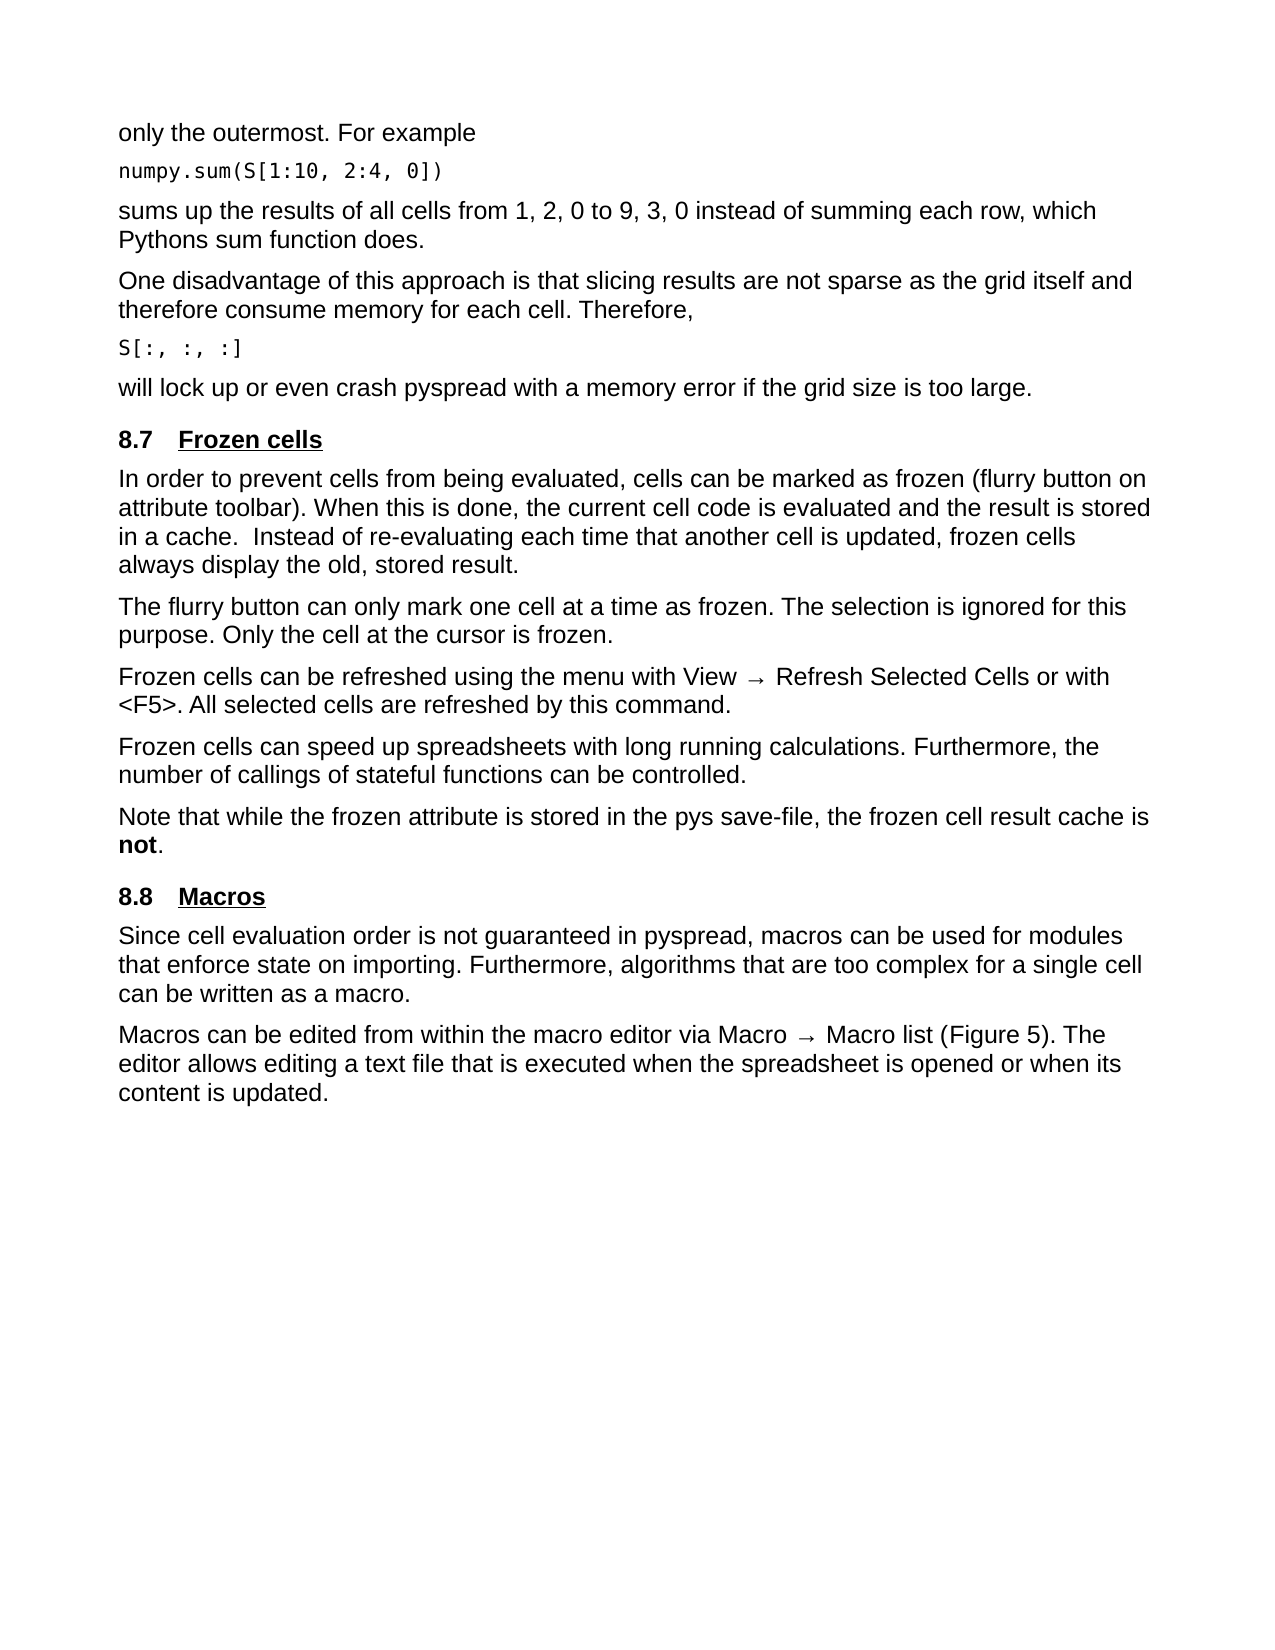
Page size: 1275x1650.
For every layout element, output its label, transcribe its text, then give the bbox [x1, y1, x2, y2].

text S[:, :, :] [118, 336, 1157, 360]
text only the outermost. For example [118, 118, 1157, 147]
text numpy.sum(S[1:10, 2:4, 0]) [118, 159, 1157, 184]
text Macros can be edited from within the macro editor via Macro → Macro list (Figure 5). The editor allows editing a text file that is executed when the spreadsheet is opened or when its content is updated. [118, 1020, 1157, 1106]
text One disadvantage of this approach is that slicing results are not sparse as the grid itself and therefore consume memory for each cell. Therefore, [118, 266, 1157, 324]
subtitle Frozen cells [118, 425, 1157, 453]
text sums up the results of all cells from 1, 2, 0 to 9, 3, 0 instead of summing each row, which Pythons sum function does. [118, 196, 1157, 254]
text Frozen cells can be refreshed using the menu with View → Refresh Selected Cells or with <F5>. All selected cells are refreshed by this command. [118, 661, 1157, 719]
text will lock up or even crash pyspread with a memory error if the grid size is too large. [118, 373, 1157, 402]
text Since cell evaluation order is not guaranteed in pyspread, macros can be used for modules that enforce state on importing. Furthermore, algorithms that are too complex for a single cell can be written as a macro. [118, 921, 1157, 1007]
text Note that while the frozen attribute is stored in the pys save-file, the frozen cell result cache is not. [118, 801, 1157, 859]
text The flurry button can only mark one cell at a time as frozen. The selection is ignored for this purpose. Only the cell at the cursor is frozen. [118, 591, 1157, 649]
text Frozen cells can speed up spreadsheets with long running calculations. Furthermore, the number of callings of stateful functions can be controlled. [118, 731, 1157, 789]
subtitle Macros [118, 882, 1157, 911]
text In order to prevent cells from being evaluated, cells can be marked as frozen (flurry button on attribute toolbar). When this is done, the current cell code is evaluated and the result is stored in a cache. Instead of re-evaluating each time that another cell is updated, frozen cells always display the old, stored result. [118, 464, 1157, 579]
